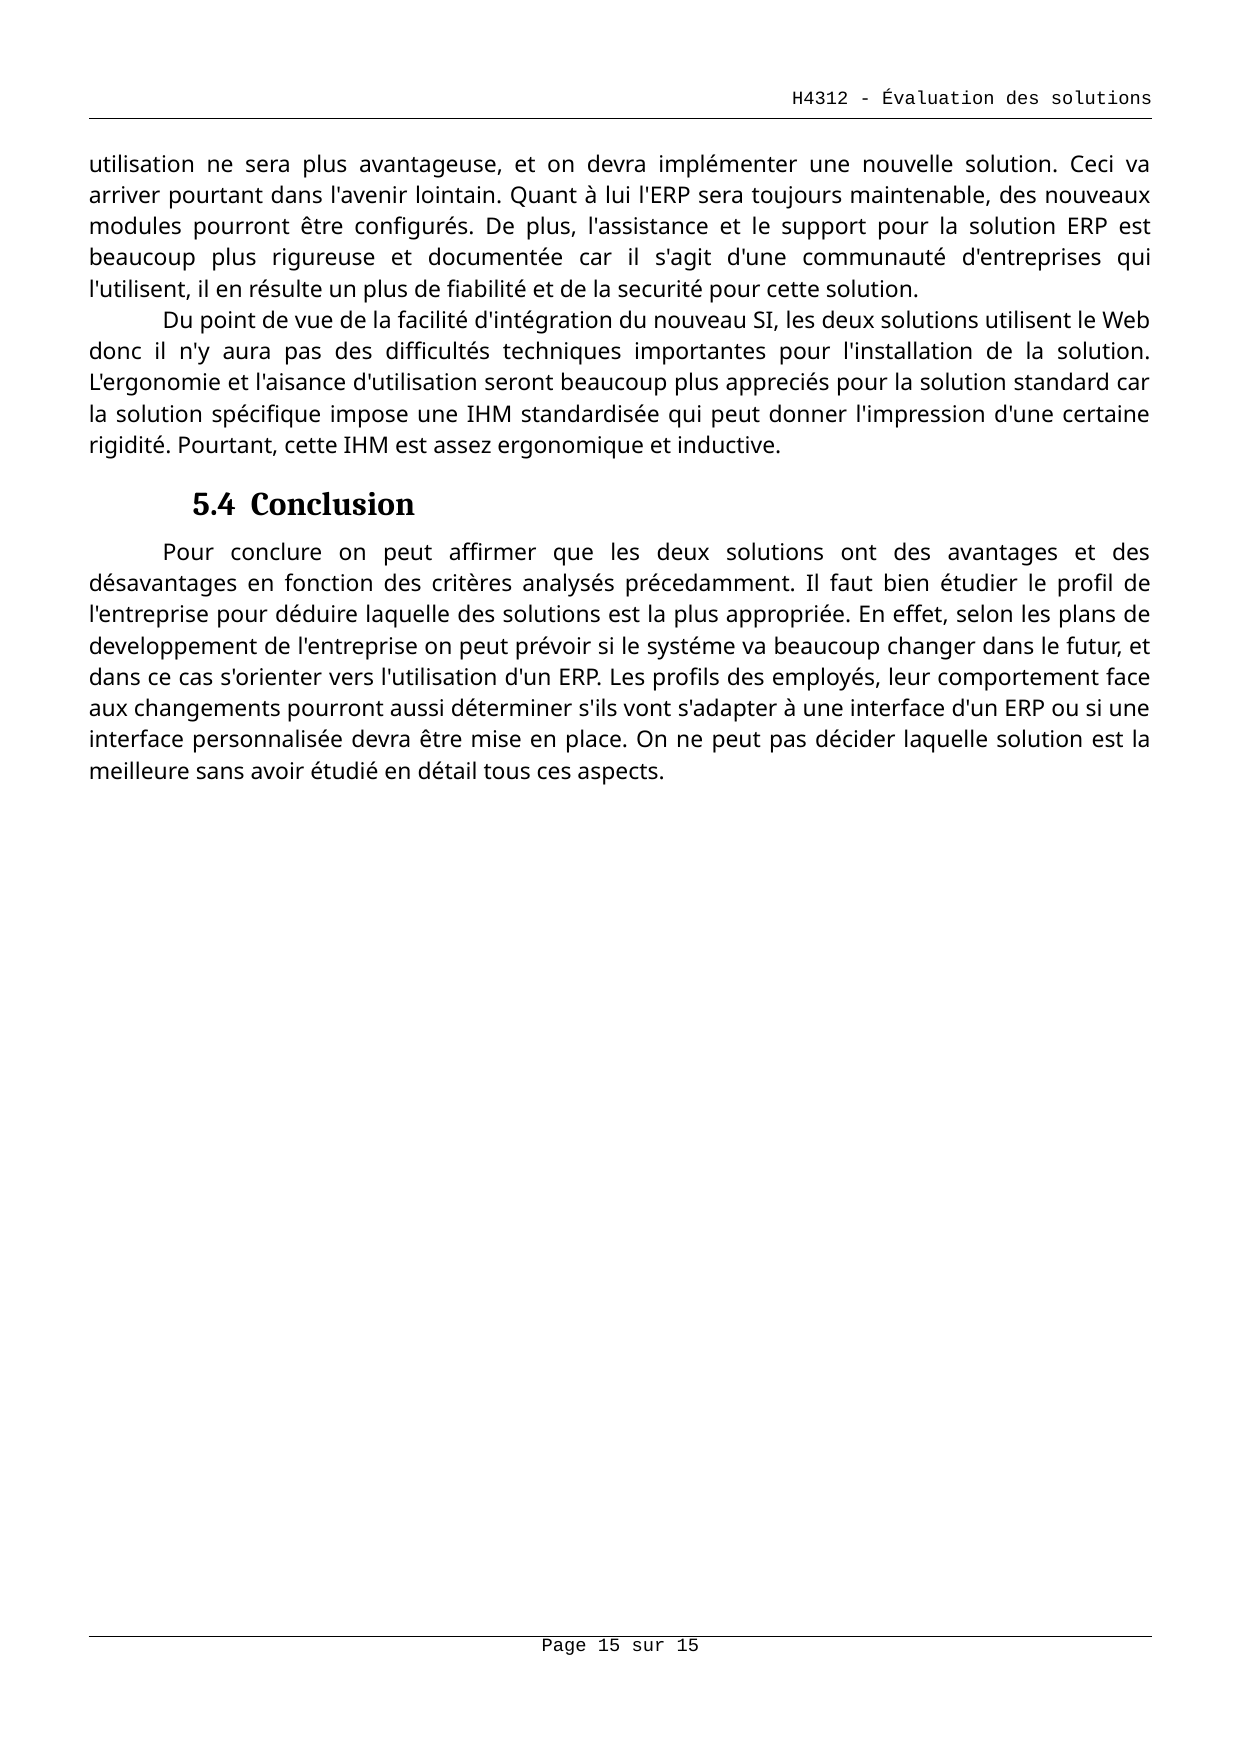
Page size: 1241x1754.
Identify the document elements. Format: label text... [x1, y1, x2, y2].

subtitle Conclusion [133, 485, 1152, 523]
text Du point de vue de la facilité d'intégration du nouveau SI, les deux solutions utilisent le Web donc il n'y aura pas des difficultés techniques importantes pour l'installation de la solution. L'ergonomie et l'aisance d'utilisation seront beaucoup plus appreciés pour la solution standard car la solution spécifique impose une IHM standardisée qui peut donner l'impression d'une certaine rigidité. Pourtant, cette IHM est assez ergonomique et inductive. [88, 304, 1152, 460]
text utilisation ne sera plus avantageuse, et on devra implémenter une nouvelle solution. Ceci va arriver pourtant dans l'avenir lointain. Quant à lui l'ERP sera toujours maintenable, des nouveaux modules pourront être configurés. De plus, l'assistance et le support pour la solution ERP est beaucoup plus rigureuse et documentée car il s'agit d'une communauté d'entreprises qui l'utilisent, il en résulte un plus de fiabilité et de la securité pour cette solution. [88, 147, 1152, 304]
text Pour conclure on peut affirmer que les deux solutions ont des avantages et des désavantages en fonction des critères analysés précedamment. Il faut bien étudier le profil de l'entreprise pour déduire laquelle des solutions est la plus appropriée. En effet, selon les plans de developpement de l'entreprise on peut prévoir si le systéme va beaucoup changer dans le futur, et dans ce cas s'orienter vers l'utilisation d'un ERP. Les profils des employés, leur comportement face aux changements pourront aussi déterminer s'ils vont s'adapter à une interface d'un ERP ou si une interface personnalisée devra être mise en place. On ne peut pas décider laquelle solution est la meilleure sans avoir étudié en détail tous ces aspects. [88, 536, 1152, 786]
